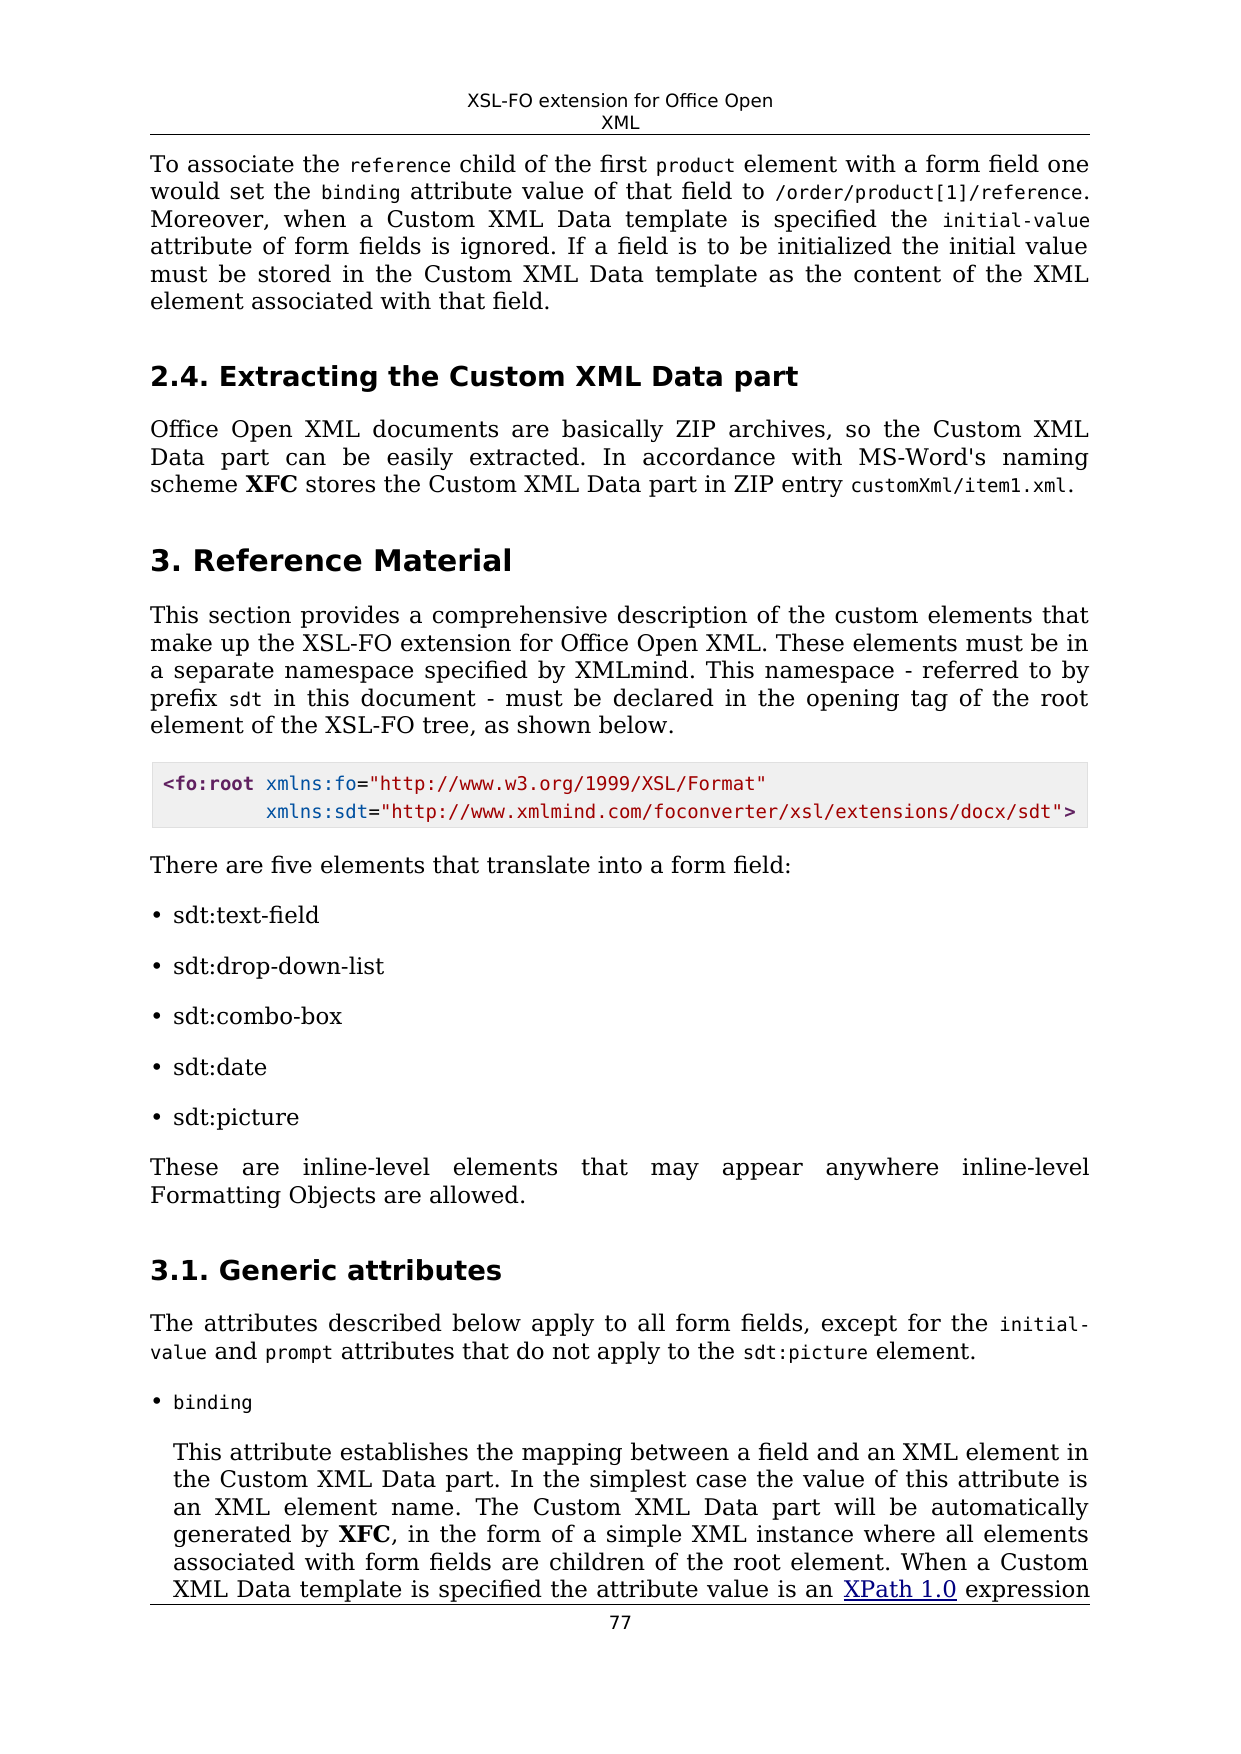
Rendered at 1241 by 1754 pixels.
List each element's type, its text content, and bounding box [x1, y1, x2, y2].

text Office Open XML documents are basically ZIP archives, so the Custom XML Data part can be easily extracted. In accordance with MS-Word's naming scheme XFC stores the Custom XML Data part in ZIP entry customXml/item1.xml. [150, 416, 1090, 498]
text 3. Reference Material [150, 544, 1090, 579]
text These are inline-level elements that may appear anywhere inline-level Formatting Objects are allowed. [150, 1154, 1090, 1209]
text This section provides a comprehensive description of the custom elements that make up the XSL-FO extension for Office Open XML. These elements must be in a separate namespace specified by XMLmind. This namespace - referred to by prefix sdt in this document - must be declared in the opening tag of the root element of the XSL-FO tree, as shown below. [150, 602, 1090, 739]
text To associate the reference child of the first product element with a form field one would set the binding attribute value of that field to /order/product[1]/reference. Moreover, when a Custom XML Data template is specified the initial-value attribute of form fields is ignored. If a field is to be initialized the initial value must be stored in the Custom XML Data template as the content of the XML element associated with that field. [150, 150, 1090, 315]
list This attribute establishes the mapping between a field and an XML element in the Custom XML Data part. In the simplest case the value of this attribute is an XML element name. The Custom XML Data part will be automatically generated by XFC, in the form of a simple XML instance where all elements associated with form fields are children of the root element. When a Custom XML Data template is specified the attribute value is an XPath 1.0 expression [150, 1438, 1090, 1603]
list sdt:picture [150, 1103, 1090, 1131]
list sdt:date [150, 1053, 1090, 1080]
text There are five elements that translate into a form field: [150, 851, 1090, 879]
text The attributes described below apply to all form fields, except for the initial-value and prompt attributes that do not apply to the sdt:picture element. [150, 1309, 1090, 1364]
text <fo:root xmlns:fo="http://www.w3.org/1999/XSL/Format" xmlns:sdt="http://www.xmlmind.com/foconverter/xsl/extensions/docx/sdt"> [153, 763, 1087, 827]
text 2.4. Extracting the Custom XML Data part [150, 361, 1090, 393]
text 3.1. Generic attributes [150, 1254, 1090, 1287]
list sdt:combo-box [150, 1002, 1090, 1030]
list sdt:drop-down-list [150, 952, 1090, 979]
list sdt:text-field [150, 902, 1090, 929]
list binding [150, 1387, 1090, 1415]
